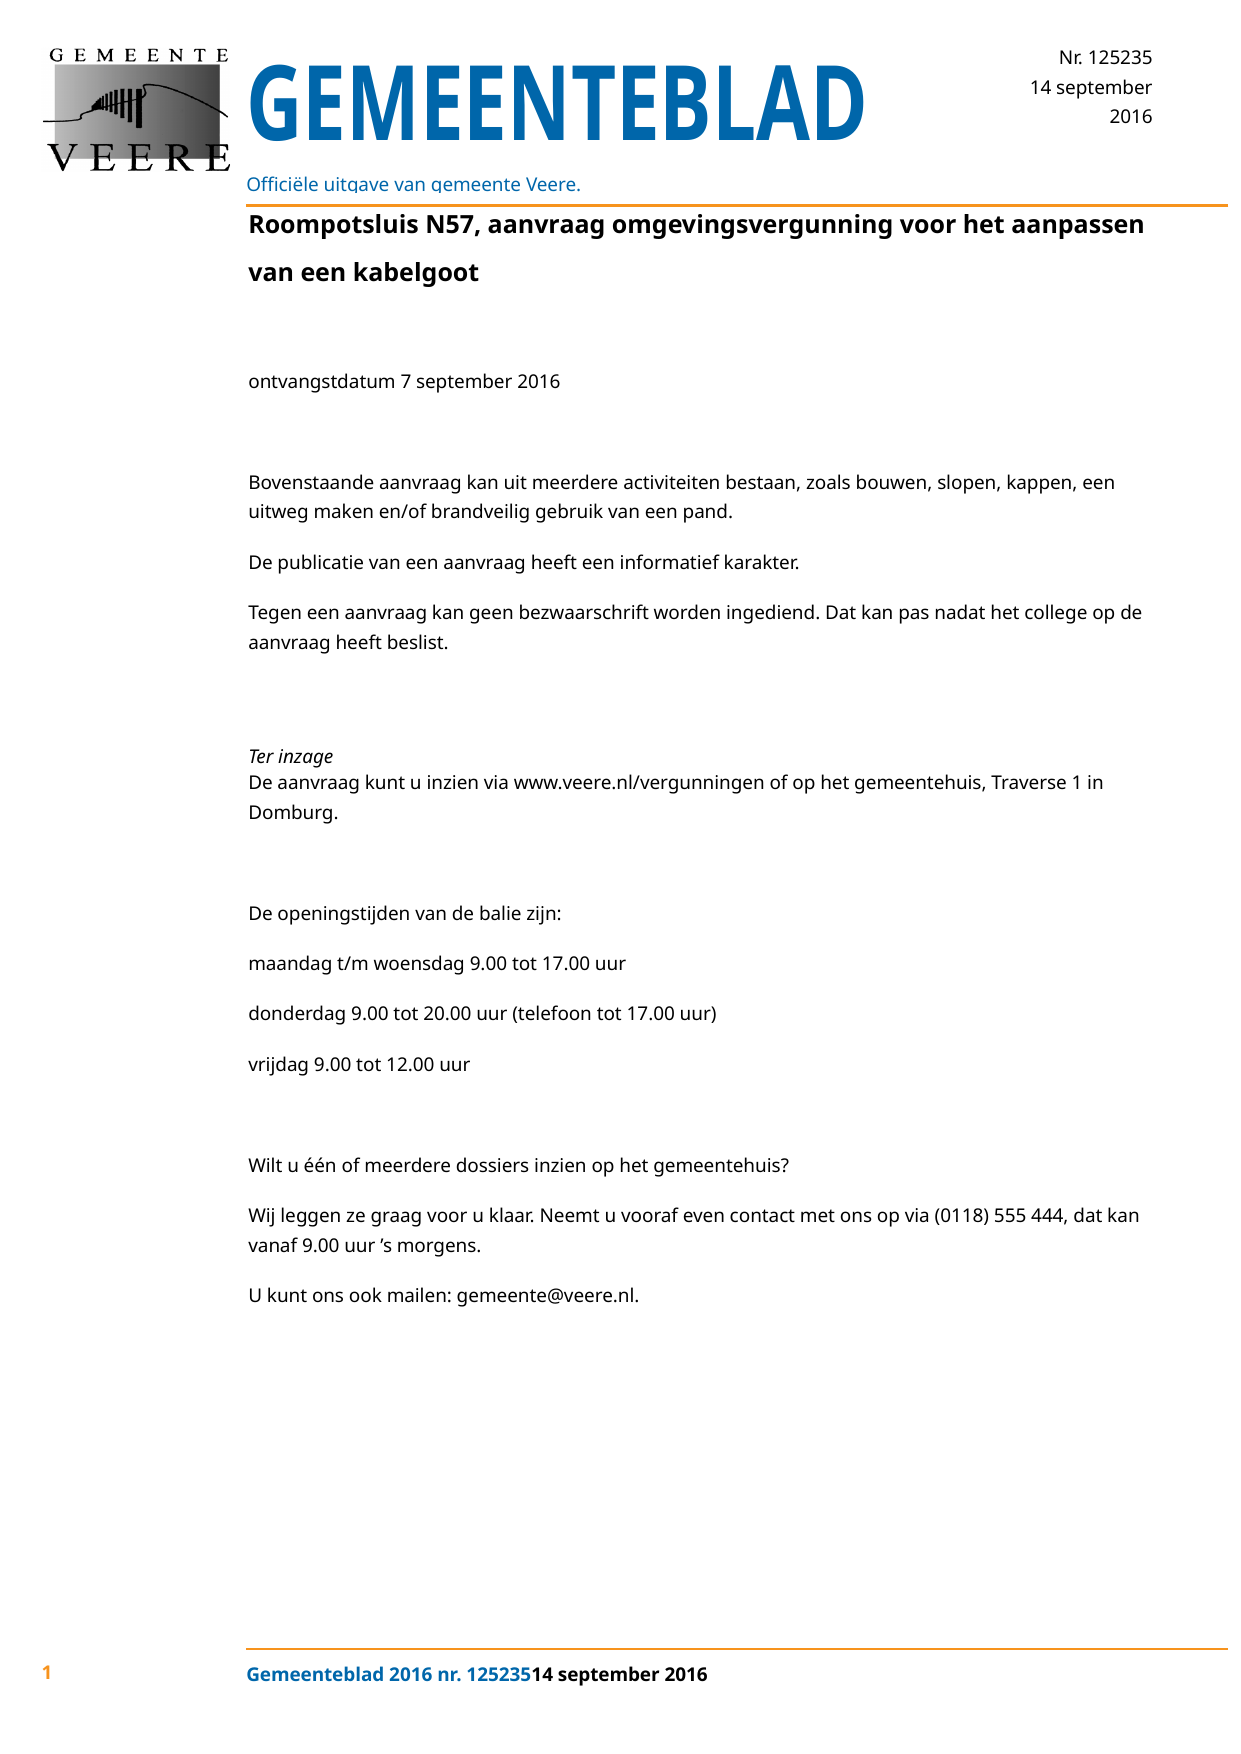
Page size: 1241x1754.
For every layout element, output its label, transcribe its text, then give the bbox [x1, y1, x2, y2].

picture [41, 47, 231, 172]
text Wij leggen ze graag voor u klaar. Neemt u vooraf even contact met ons op via (0118) 555 444, dat kan vanaf 9.00 uur ’s morgens. [248, 1202, 1152, 1257]
text De publicatie van een aanvraag heeft een informatief karakter. [248, 549, 1152, 575]
text De aanvraag kunt u inzien via www.veere.nl/vergunningen of op het gemeentehuis, Traverse 1 in Domburg. [248, 769, 1152, 824]
text U kunt ons ook mailen: gemeente@veere.nl. [248, 1282, 1152, 1308]
text Bovenstaande aanvraag kan uit meerdere activiteiten bestaan, zoals bouwen, slopen, kappen, een uitweg maken en/of brandveilig gebruik van een pand. [248, 469, 1152, 524]
text maandag t/m woensdag 9.00 tot 17.00 uur [248, 950, 1152, 976]
text Tegen een aanvraag kan geen bezwaarschrift worden ingediend. Dat kan pas nadat het college op de aanvraag heeft beslist. [248, 599, 1152, 655]
text Ter inzage [248, 743, 1152, 769]
text vrijdag 9.00 tot 12.00 uur [248, 1051, 1152, 1077]
text Roompotsluis N57, aanvraag omgevingsvergunning voor het aanpassen van een kabelgoot [248, 207, 1152, 288]
text donderdag 9.00 tot 20.00 uur (telefoon tot 17.00 uur) [248, 1001, 1152, 1026]
text Wilt u één of meerdere dossiers inzien op het gemeentehuis? [248, 1152, 1152, 1177]
text ontvangstdatum 7 september 2016 [248, 368, 1152, 394]
text De openingstijden van de balie zijn: [248, 900, 1152, 925]
